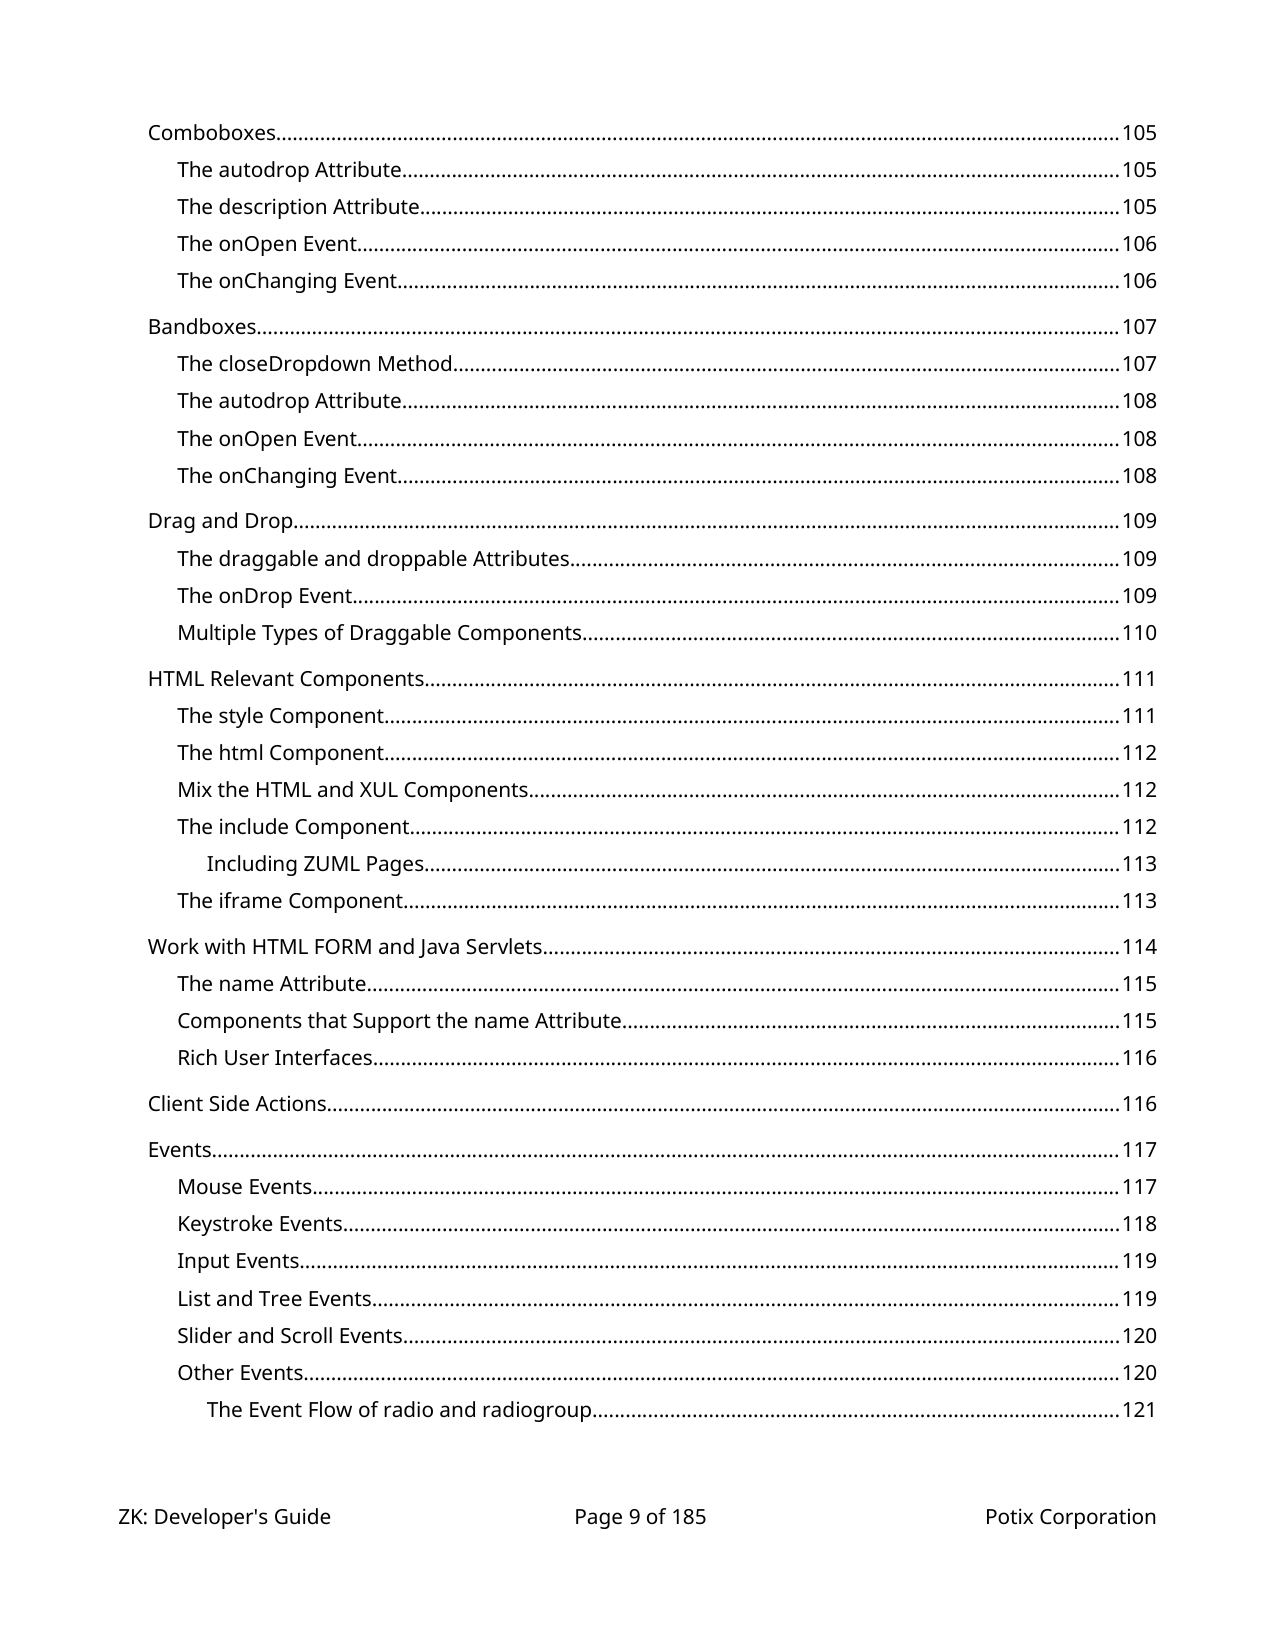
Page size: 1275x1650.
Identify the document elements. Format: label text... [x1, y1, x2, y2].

text Comboboxes 105 [148, 118, 1157, 146]
text Slider and Scroll Events 120 [177, 1321, 1157, 1349]
text The onChanging Event 108 [177, 461, 1157, 489]
text Mouse Events 117 [177, 1172, 1157, 1201]
text The iframe Component 113 [177, 886, 1157, 914]
text Components that Support the name Attribute 115 [177, 1006, 1157, 1035]
text The include Component 112 [177, 812, 1157, 840]
text The draggable and droppable Attributes 109 [177, 544, 1157, 572]
text The onChanging Event 106 [177, 266, 1157, 295]
text Events 117 [148, 1135, 1157, 1164]
text The style Component 111 [177, 701, 1157, 729]
text Multiple Types of Draggable Components 110 [177, 618, 1157, 646]
text The Event Flow of radio and radiogroup 121 [207, 1395, 1157, 1423]
text Work with HTML FORM and Java Servlets 114 [148, 932, 1157, 961]
text Mix the HTML and XUL Components 112 [177, 775, 1157, 803]
text Drag and Drop 109 [148, 507, 1157, 535]
text The autodrop Attribute 108 [177, 387, 1157, 415]
text Rich User Interfaces 116 [177, 1043, 1157, 1072]
text The name Attribute 115 [177, 969, 1157, 998]
text Keystroke Events 118 [177, 1209, 1157, 1238]
text HTML Relevant Components 111 [148, 664, 1157, 692]
text The closeDropdown Method 107 [177, 349, 1157, 378]
text The onDrop Event 109 [177, 581, 1157, 609]
text The autodrop Attribute 105 [177, 155, 1157, 183]
text Client Side Actions 116 [148, 1089, 1157, 1118]
text The description Attribute 105 [177, 192, 1157, 221]
text Bandboxes 107 [148, 312, 1157, 341]
text Other Events 120 [177, 1358, 1157, 1386]
text Input Events 119 [177, 1247, 1157, 1275]
text The onOpen Event 108 [177, 424, 1157, 452]
text List and Tree Events 119 [177, 1284, 1157, 1312]
text The onOpen Event 106 [177, 229, 1157, 258]
text Including ZUML Pages 113 [207, 849, 1157, 877]
text The html Component 112 [177, 738, 1157, 766]
